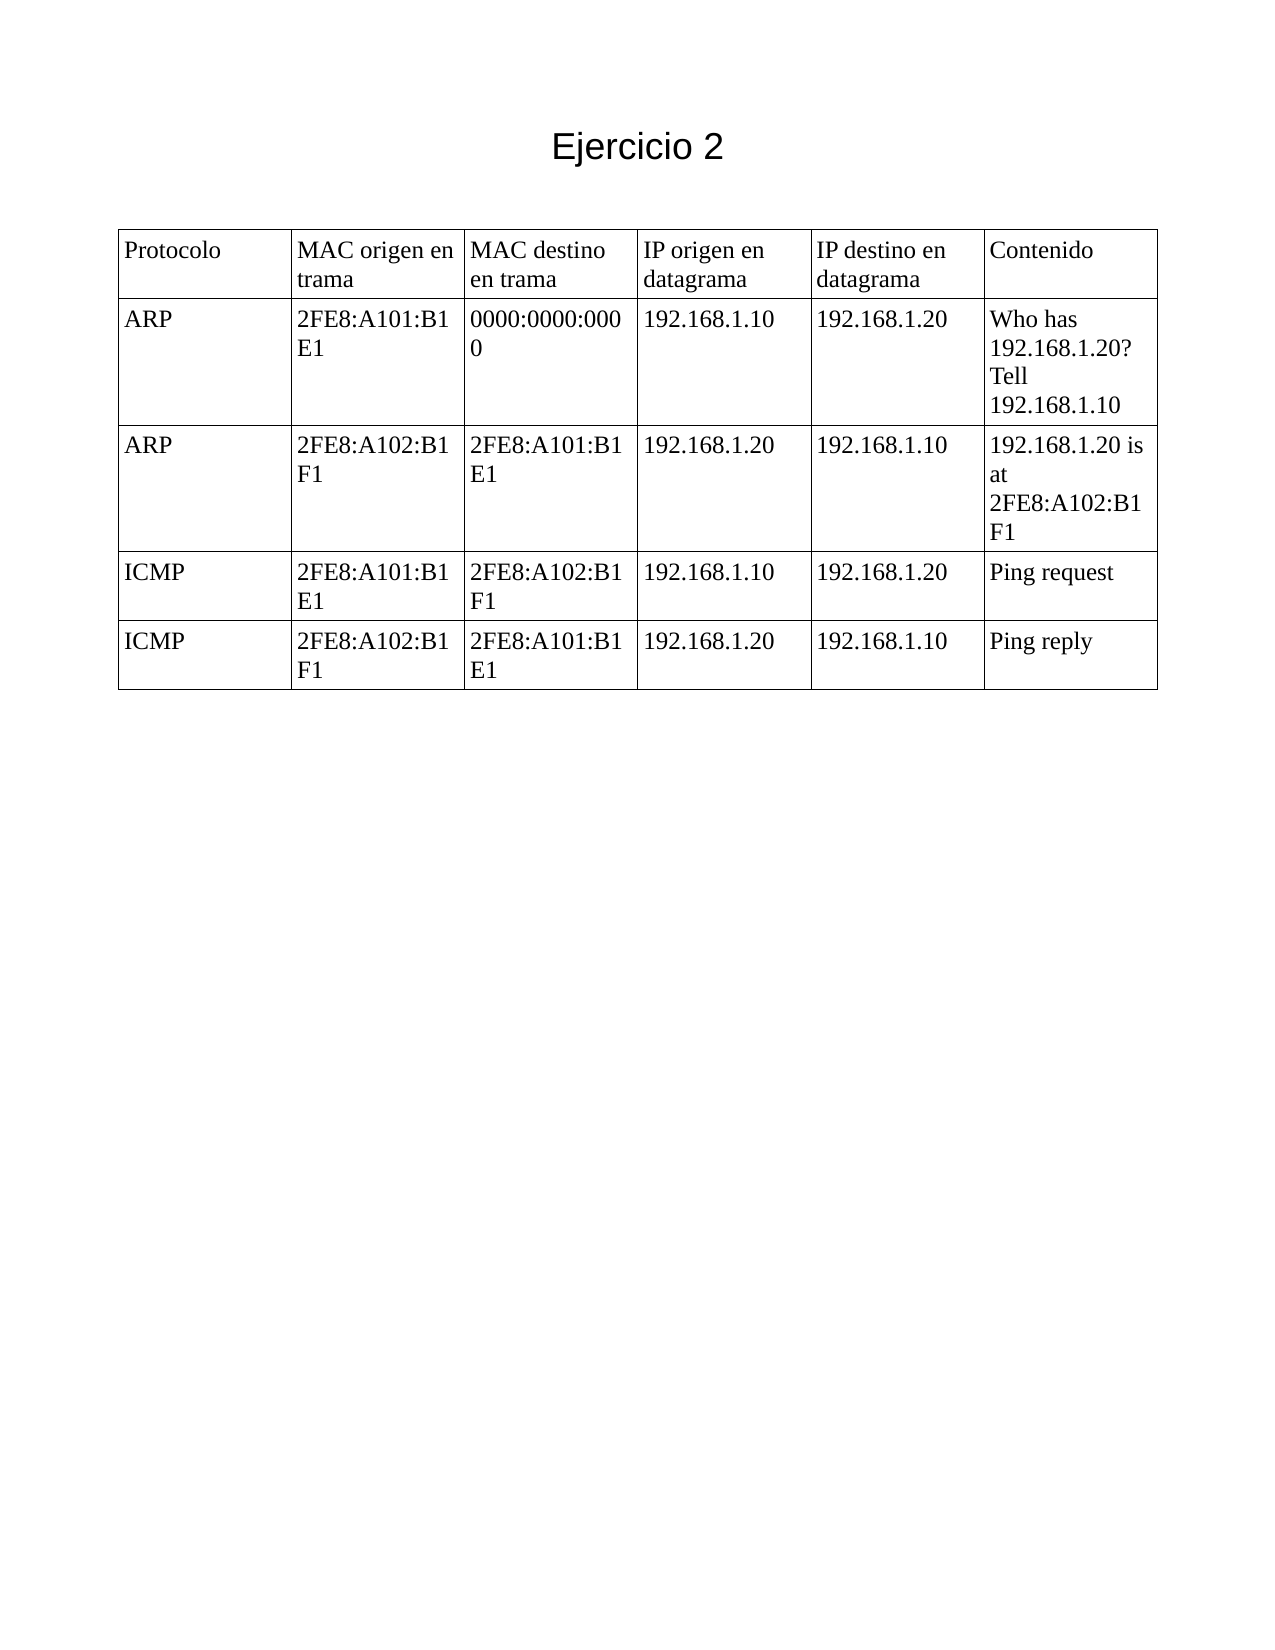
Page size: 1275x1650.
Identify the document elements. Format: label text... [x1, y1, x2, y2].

table_header IP origen en datagrama [638, 230, 811, 298]
table_cell Who has 192.168.1.20? Tell 192.168.1.10 [985, 299, 1157, 425]
table_cell 0000:0000:0000 [465, 299, 637, 425]
table_cell Ping request [985, 552, 1157, 620]
table_cell 192.168.1.10 [812, 621, 984, 689]
table_cell 2FE8:A102:B1F1 [465, 552, 637, 620]
table_cell 192.168.1.20 is at 2FE8:A102:B1F1 [985, 426, 1157, 551]
subtitle Ejercicio 2 [118, 124, 1157, 167]
table_cell 192.168.1.10 [812, 426, 984, 551]
table_cell 2FE8:A101:B1E1 [465, 621, 637, 689]
table_cell ICMP [119, 621, 291, 689]
table_header IP destino en datagrama [812, 230, 984, 298]
table_cell 2FE8:A102:B1F1 [292, 621, 464, 689]
table_cell 2FE8:A101:B1E1 [292, 299, 464, 425]
table_cell 2FE8:A101:B1E1 [465, 426, 637, 551]
table_cell 192.168.1.20 [638, 621, 811, 689]
table_header MAC origen en trama [292, 230, 464, 298]
table_cell 192.168.1.10 [638, 552, 811, 620]
table_header Contenido [985, 230, 1157, 298]
table_cell 192.168.1.20 [638, 426, 811, 551]
table_header Protocolo [119, 230, 291, 298]
table_header MAC destino en trama [465, 230, 637, 298]
table_cell ARP [119, 426, 291, 551]
table_cell 2FE8:A102:B1F1 [292, 426, 464, 551]
table_cell ICMP [119, 552, 291, 620]
table_cell 192.168.1.10 [638, 299, 811, 425]
table_cell 2FE8:A101:B1E1 [292, 552, 464, 620]
table_cell 192.168.1.20 [812, 552, 984, 620]
table_cell ARP [119, 299, 291, 425]
table_cell 192.168.1.20 [812, 299, 984, 425]
table_cell Ping reply [985, 621, 1157, 689]
